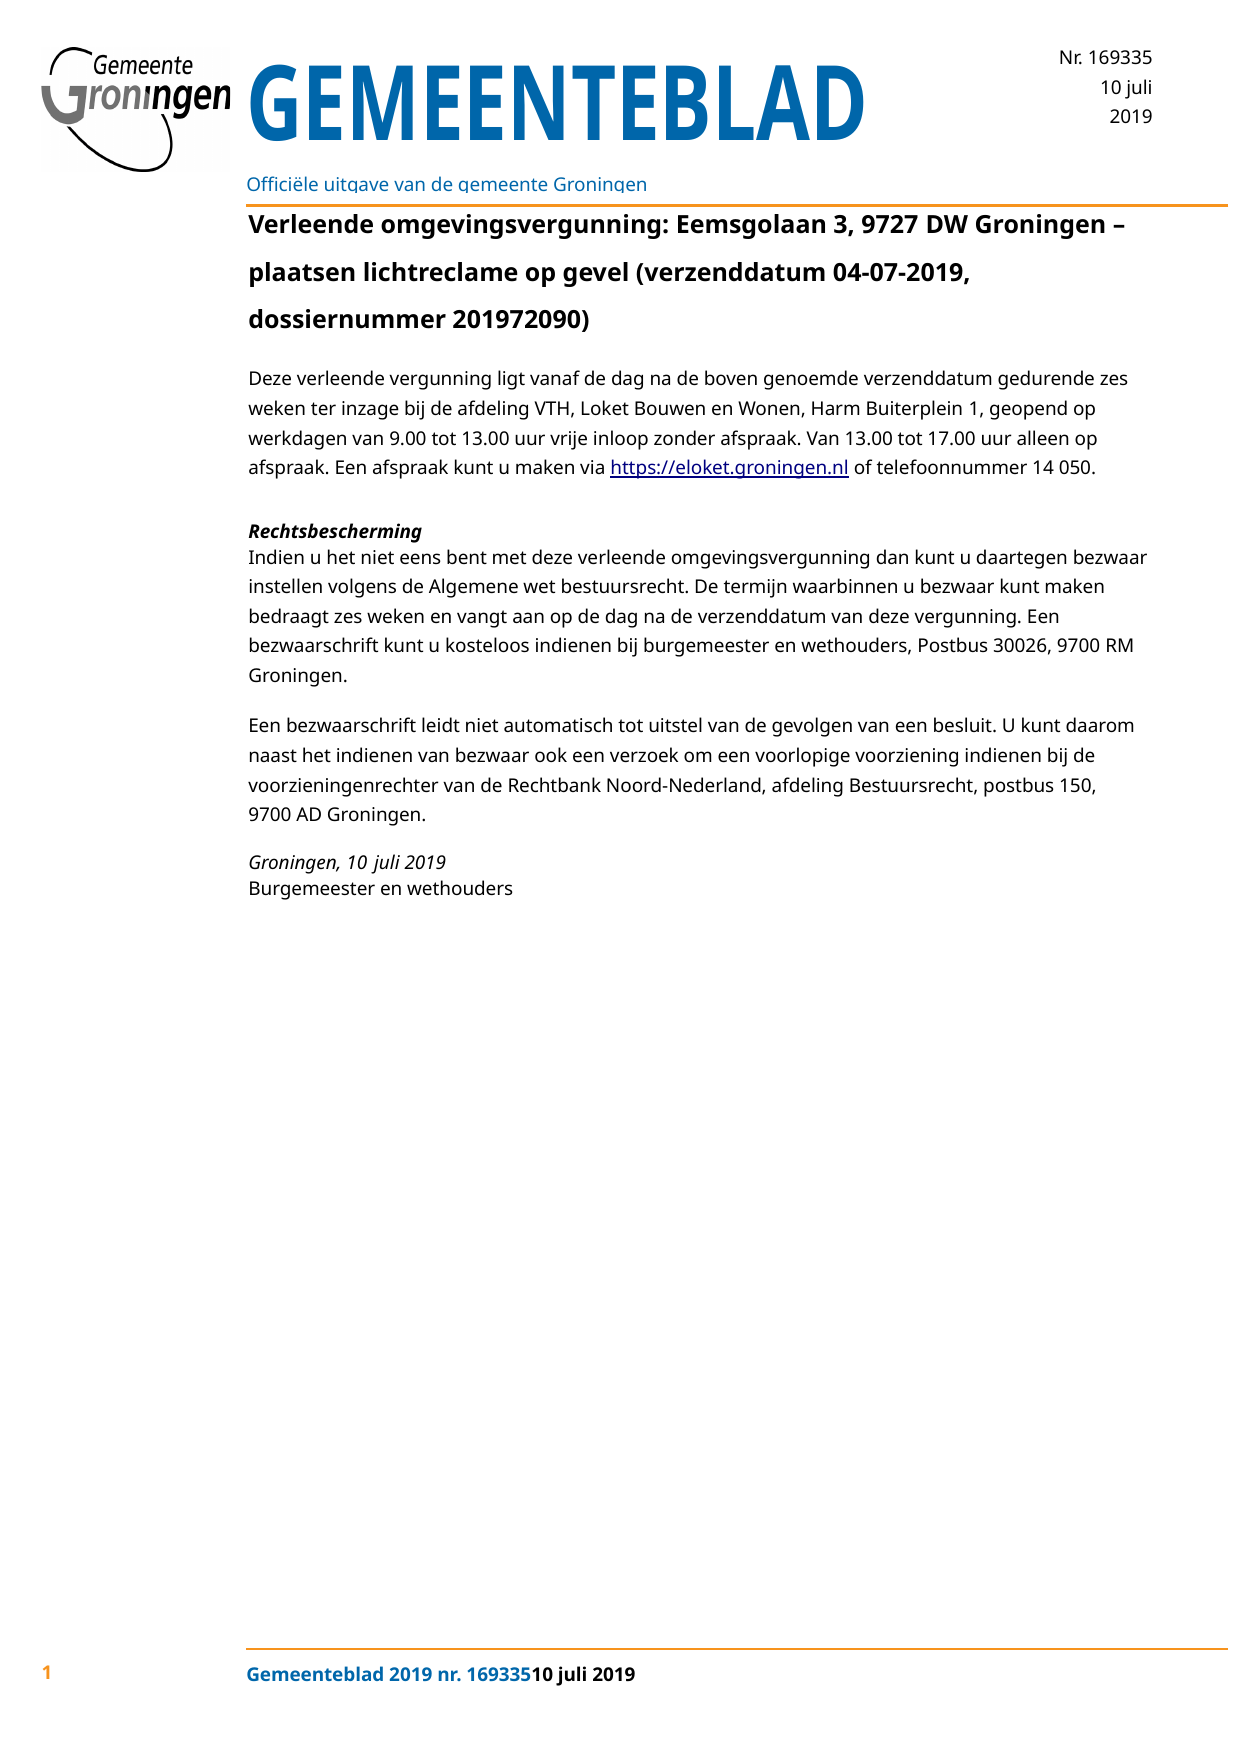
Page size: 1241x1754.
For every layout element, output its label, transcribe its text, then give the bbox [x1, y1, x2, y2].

text Rechtsbescherming [248, 518, 1152, 544]
picture [41, 47, 231, 172]
text Verleende omgevingsvergunning: Eemsgolaan 3, 9727 DW Groningen – plaatsen lichtreclame op gevel (verzenddatum 04-07-2019, dossiernummer 201972090) [248, 207, 1152, 336]
text Indien u het niet eens bent met deze verleende omgevingsvergunning dan kunt u daartegen bezwaar instellen volgens de Algemene wet bestuursrecht. De termijn waarbinnen u bezwaar kunt maken bedraagt zes weken en vangt aan op de dag na de verzenddatum van deze vergunning. Een bezwaarschrift kunt u kosteloos indienen bij burgemeester en wethouders, Postbus 30026, 9700 RM Groningen. [248, 544, 1152, 688]
text Deze verleende vergunning ligt vanaf de dag na de boven genoemde verzenddatum gedurende zes weken ter inzage bij de afdeling VTH, Loket Bouwen en Wonen, Harm Buiterplein 1, geopend op werkdagen van 9.00 tot 13.00 uur vrije inloop zonder afspraak. Van 13.00 tot 17.00 uur alleen op afspraak. Een afspraak kunt u maken via https://eloket.groningen.nl of telefoonnummer 14 050. [248, 366, 1152, 480]
text Burgemeester en wethouders [248, 875, 1152, 901]
text Een bezwaarschrift leidt niet automatisch tot uitstel van de gevolgen van een besluit. U kunt daarom naast het indienen van bezwaar ook een verzoek om een voorlopige voorziening indienen bij de voorzieningenrechter van de Rechtbank Noord-Nederland, afdeling Bestuursrecht, postbus 150, 9700 AD Groningen. [248, 713, 1152, 827]
text Groningen, 10 juli 2019 [248, 849, 1152, 875]
